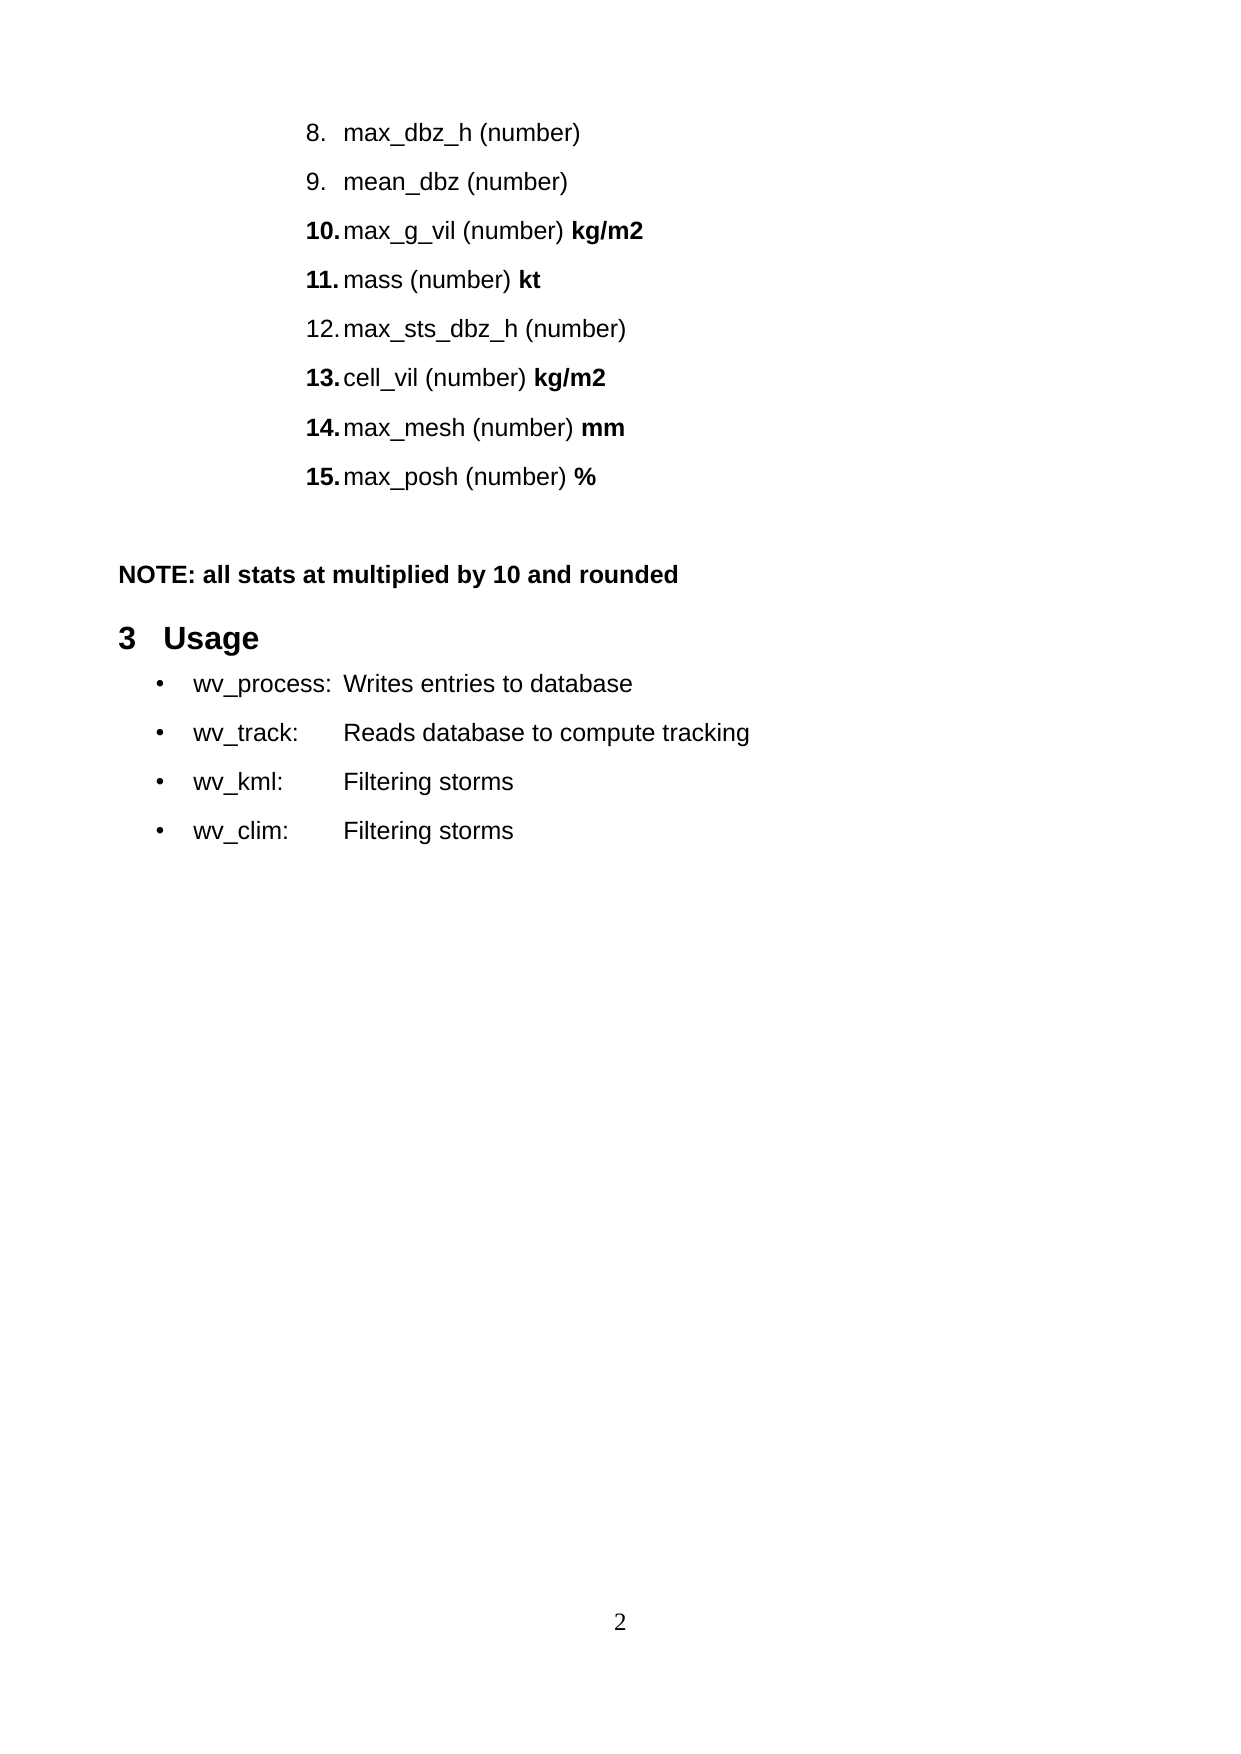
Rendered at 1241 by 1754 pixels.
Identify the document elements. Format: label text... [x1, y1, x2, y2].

list max_dbz_h (number) [306, 118, 1122, 147]
list mean_dbz (number) [306, 167, 1122, 196]
list max_mesh (number) mm [306, 412, 1122, 441]
list wv_kml: Filtering storms [156, 767, 1122, 796]
list max_posh (number) % [306, 462, 1122, 490]
subtitle Usage [118, 619, 1122, 656]
list wv_process: Writes entries to database [156, 668, 1122, 697]
text NOTE: all stats at multiplied by 10 and rounded [118, 560, 1122, 588]
list max_sts_dbz_h (number) [306, 314, 1122, 343]
list wv_clim: Filtering storms [156, 816, 1122, 845]
list mass (number) kt [306, 265, 1122, 294]
list cell_vil (number) kg/m2 [306, 363, 1122, 392]
list max_g_vil (number) kg/m2 [306, 216, 1122, 245]
list wv_track: Reads database to compute tracking [156, 718, 1122, 747]
